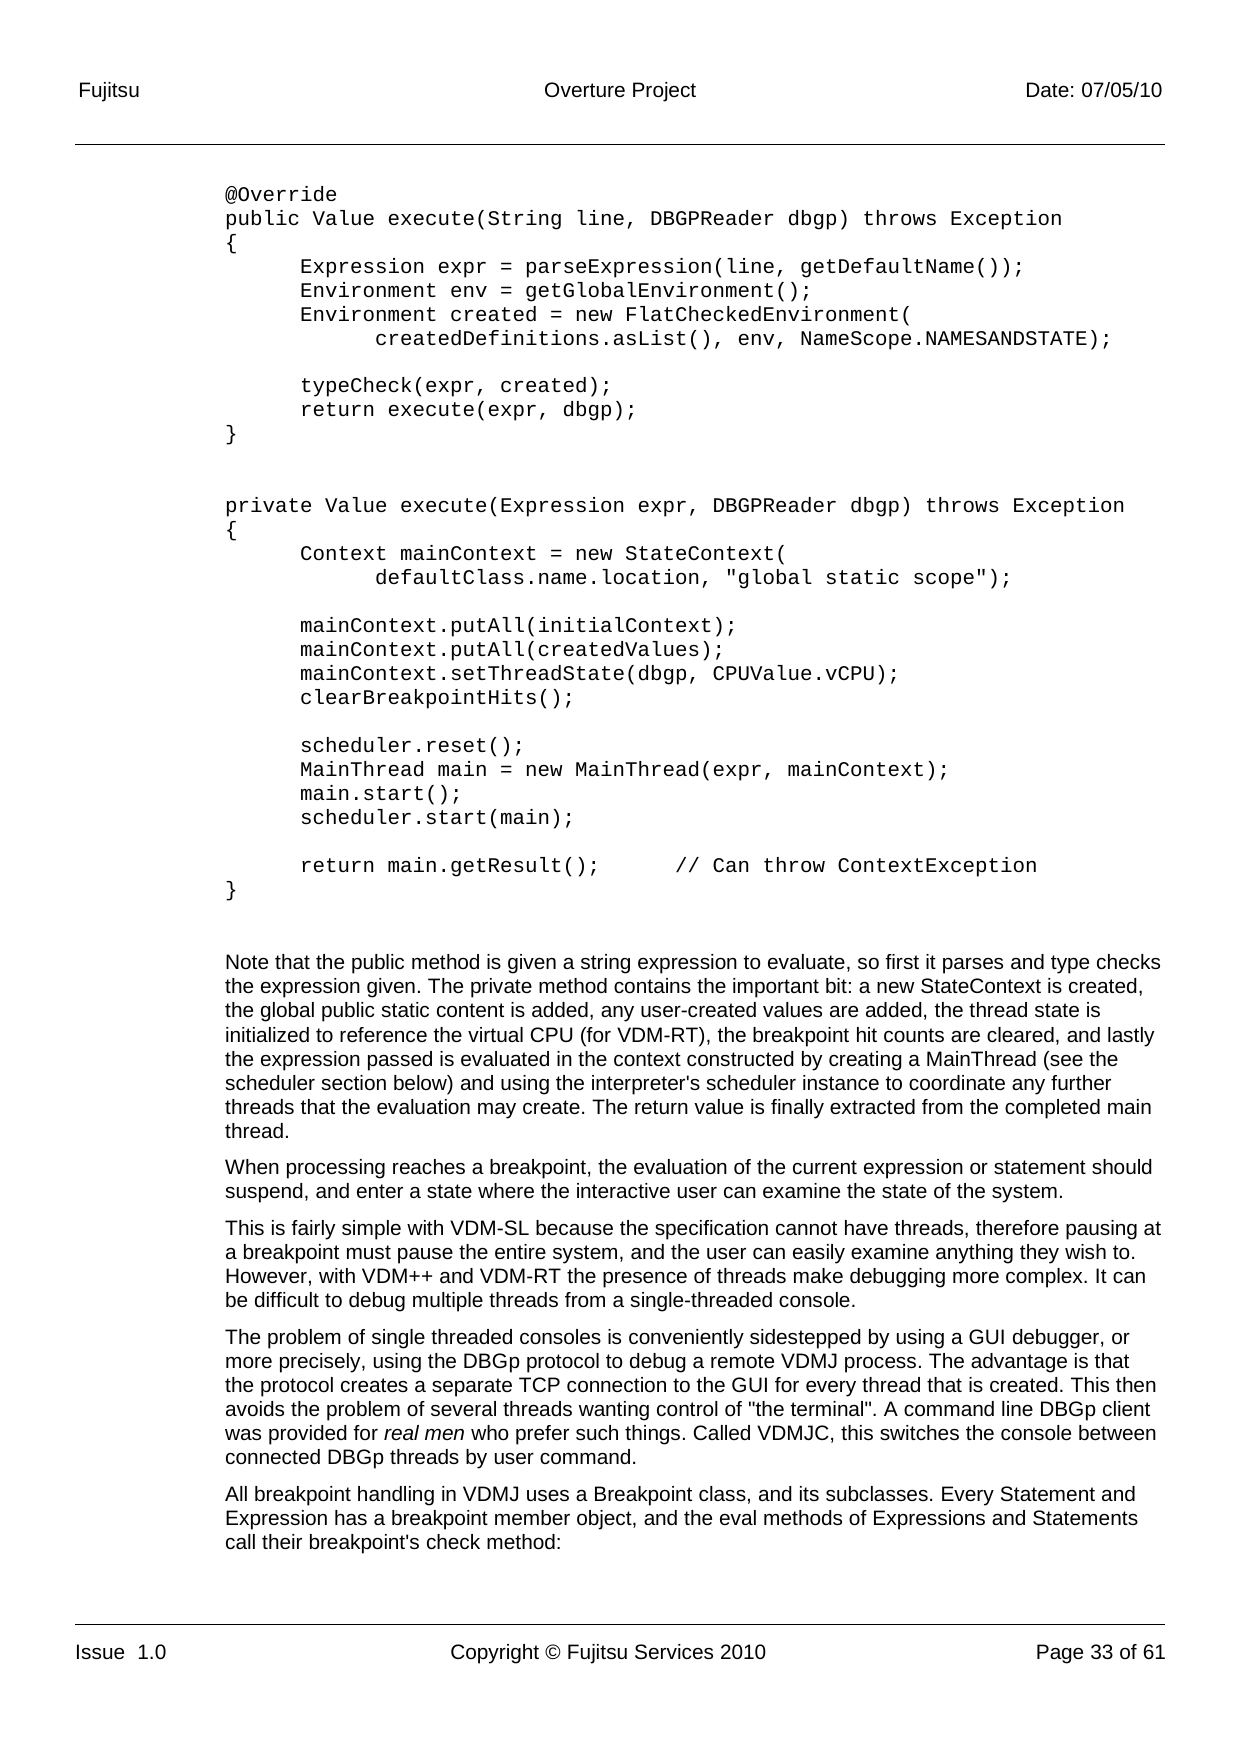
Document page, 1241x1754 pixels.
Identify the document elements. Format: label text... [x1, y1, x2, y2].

text createdDefinitions.asList(), env, NameScope.NAMESANDSTATE); [225, 327, 1165, 351]
text main.start(); [225, 783, 1165, 807]
text clearBreakpointHits(); [225, 687, 1165, 711]
text Note that the public method is given a string expression to evaluate, so first it parses and type checks the expression given. The private method contains the important bit: a new StateContext is created, the global public static content is added, any user-created values are added, the thread state is initialized to reference the virtual CPU (for VDM-RT), the breakpoint hit counts are cleared, and lastly the expression passed is evaluated in the context constructed by creating a MainThread (see the scheduler section below) and using the interpreter's scheduler instance to coordinate any further threads that the evaluation may create. The return value is finally extracted from the completed main thread. [225, 950, 1165, 1143]
text mainContext.putAll(initialContext); [225, 615, 1165, 639]
text Environment created = new FlatCheckedEnvironment( [225, 303, 1165, 327]
text mainContext.setThreadState(dbgp, CPUValue.vCPU); [225, 663, 1165, 687]
text { [225, 519, 1165, 543]
text } [225, 878, 1165, 902]
text defaultClass.name.location, "global static scope"); [225, 567, 1165, 591]
text private Value execute(Expression expr, DBGPReader dbgp) throws Exception [225, 495, 1165, 519]
text The problem of single threaded consoles is conveniently sidestepped by using a GUI debugger, or more precisely, using the DBGp protocol to debug a remote VDMJ process. The advantage is that the protocol creates a separate TCP connection to the GUI for every thread that is created. This then avoids the problem of several threads wanting control of "the terminal". A command line DBGp client was provided for real men who prefer such things. Called VDMJC, this switches the console between connected DBGp threads by user command. [225, 1325, 1165, 1469]
text typeCheck(expr, created); [225, 375, 1165, 399]
text return execute(expr, dbgp); [225, 399, 1165, 423]
text public Value execute(String line, DBGPReader dbgp) throws Exception [225, 208, 1165, 232]
text @Override [225, 184, 1165, 208]
text This is fairly simple with VDM-SL because the specification cannot have threads, therefore pausing at a breakpoint must pause the entire system, and the user can easily examine anything they wish to. However, with VDM++ and VDM-RT the presence of threads make debugging more complex. It can be difficult to debug multiple threads from a single-threaded console. [225, 1216, 1165, 1312]
text } [225, 423, 1165, 447]
text Expression expr = parseExpression(line, getDefaultName()); [225, 256, 1165, 279]
text scheduler.reset(); [225, 735, 1165, 759]
text return main.getResult(); // Can throw ContextException [225, 854, 1165, 878]
text All breakpoint handling in VDMJ uses a Breakpoint class, and its subclasses. Every Statement and Expression has a breakpoint member object, and the eval methods of Expressions and Statements call their breakpoint's check method: [225, 1482, 1165, 1554]
text { [225, 232, 1165, 256]
text MainThread main = new MainThread(expr, mainContext); [225, 759, 1165, 783]
text When processing reaches a breakpoint, the evaluation of the current expression or statement should suspend, and enter a state where the interactive user can examine the state of the system. [225, 1155, 1165, 1203]
text Context mainContext = new StateContext( [225, 543, 1165, 567]
text mainContext.putAll(createdValues); [225, 639, 1165, 663]
text Environment env = getGlobalEnvironment(); [225, 279, 1165, 303]
text scheduler.start(main); [225, 807, 1165, 831]
